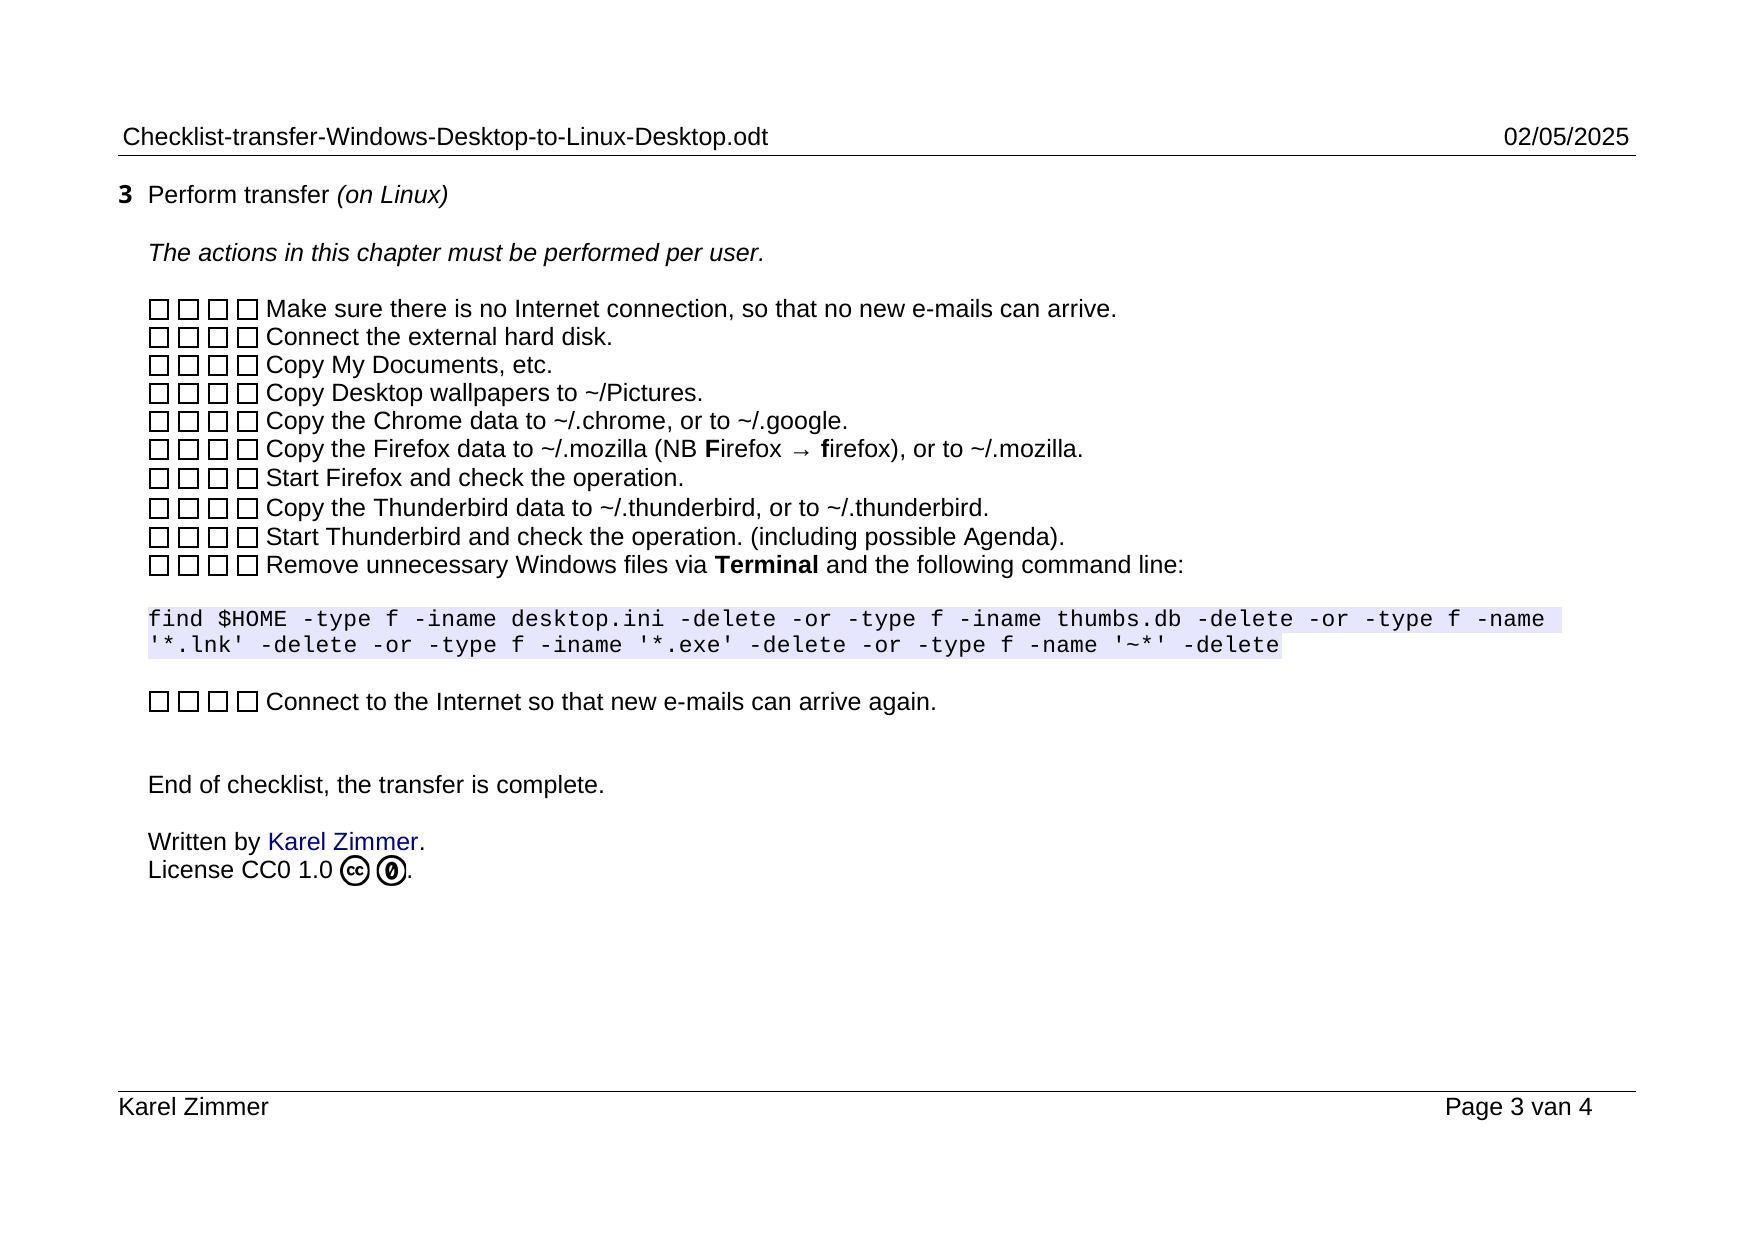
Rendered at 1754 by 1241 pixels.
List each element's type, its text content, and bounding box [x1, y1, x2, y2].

text Copy Desktop wallpapers to ~/Pictures. [118, 379, 1636, 407]
picture [376, 855, 407, 886]
text Connect to the Internet so that new e-mails can arrive again. [118, 687, 1636, 715]
list End of checklist, the transfer is complete. [118, 743, 1636, 799]
text Copy the Thunderbird data to ~/.thunderbird, or to ~/.thunderbird. [118, 493, 1636, 523]
list find $HOME -type f -iname desktop.ini -delete -or -type f -iname thumbs.db -delete -or -type f -name '*.lnk' -delete -or -type f -iname '*.exe' -delete -or -type f -name '~*' -delete [118, 607, 1636, 687]
text Start Firefox and check the operation. [118, 463, 1636, 493]
text Make sure there is no Internet connection, so that no new e-mails can arrive. [118, 295, 1636, 323]
text Connect the external hard disk. [118, 323, 1636, 351]
text Copy the Chrome data to ~/.chrome, or to ~/.google. [118, 407, 1636, 435]
text Remove unnecessary Windows files via Terminal and the following command line: [118, 551, 1636, 607]
list The actions in this chapter must be performed per user. [118, 239, 1636, 267]
text Copy My Documents, etc. [118, 351, 1636, 379]
text Start Thunderbird and check the operation. (including possible Agenda). [118, 523, 1636, 551]
list Written by Karel Zimmer. [133, 827, 1636, 856]
text Copy the Firefox data to ~/.mozilla (NB Firefox → firefox), or to ~/.mozilla. [118, 435, 1636, 463]
list . [407, 856, 1636, 885]
list License CC0 1.0 [133, 856, 340, 885]
picture [340, 855, 370, 886]
list Perform transfer (on Linux) [118, 177, 1636, 239]
